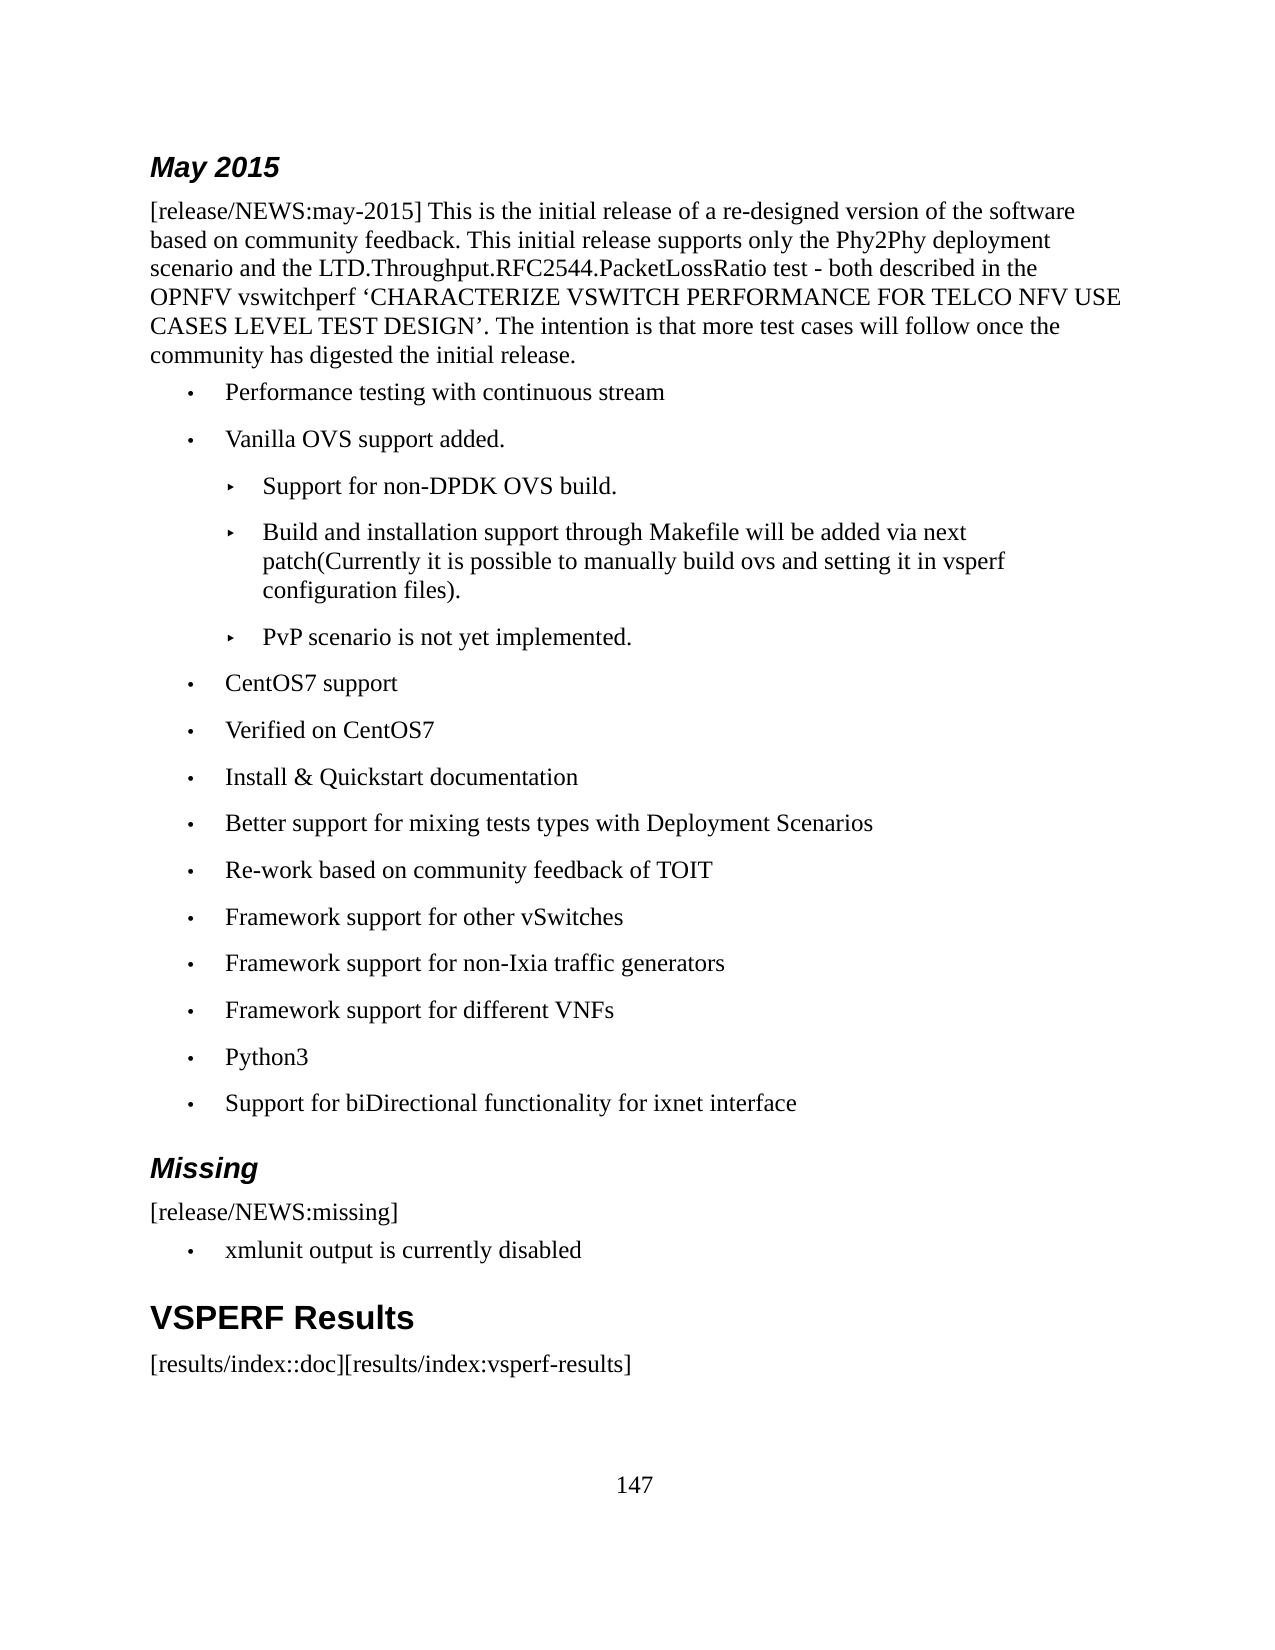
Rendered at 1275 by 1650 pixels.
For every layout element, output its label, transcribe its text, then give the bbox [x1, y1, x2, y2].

list Vanilla OVS support added. [187, 424, 1125, 453]
list Performance testing with continuous stream [187, 377, 1125, 406]
list Install & Quickstart documentation [187, 762, 1125, 790]
list xmlunit output is currently disabled [187, 1235, 1125, 1263]
list Framework support for different VNFs [187, 995, 1125, 1024]
subtitle Missing [150, 1151, 1125, 1184]
list PvP scenario is not yet implemented. [225, 622, 1125, 650]
text [results/index::doc][results/index:vsperf-results] [150, 1349, 1125, 1377]
list Re-work based on community feedback of TOIT [187, 855, 1125, 884]
list CentOS7 support [187, 668, 1125, 697]
text [release/NEWS:may-2015] This is the initial release of a re-designed version of the software based on community feedback. This initial release supports only the Phy2Phy deployment scenario and the LTD.Throughput.RFC2544.PacketLossRatio test - both described in the OPNFV vswitchperf ‘CHARACTERIZE VSWITCH PERFORMANCE FOR TELCO NFV USE CASES LEVEL TEST DESIGN’. The intention is that more test cases will follow once the community has digested the initial release. [150, 196, 1125, 368]
list Build and installation support through Makefile will be added via next patch(Currently it is possible to manually build ovs and setting it in vsperf configuration files). [225, 517, 1125, 604]
list Support for biDirectional functionality for ixnet interface [187, 1088, 1125, 1117]
list Framework support for other vSwitches [187, 902, 1125, 930]
list Python3 [187, 1042, 1125, 1070]
list Framework support for non-Ixia traffic generators [187, 948, 1125, 977]
list Support for non-DPDK OVS build. [225, 471, 1125, 499]
text [release/NEWS:missing] [150, 1197, 1125, 1226]
subtitle VSPERF Results [150, 1297, 1125, 1336]
list Better support for mixing tests types with Deployment Scenarios [187, 808, 1125, 837]
subtitle May 2015 [150, 150, 1125, 183]
list Verified on CentOS7 [187, 715, 1125, 744]
